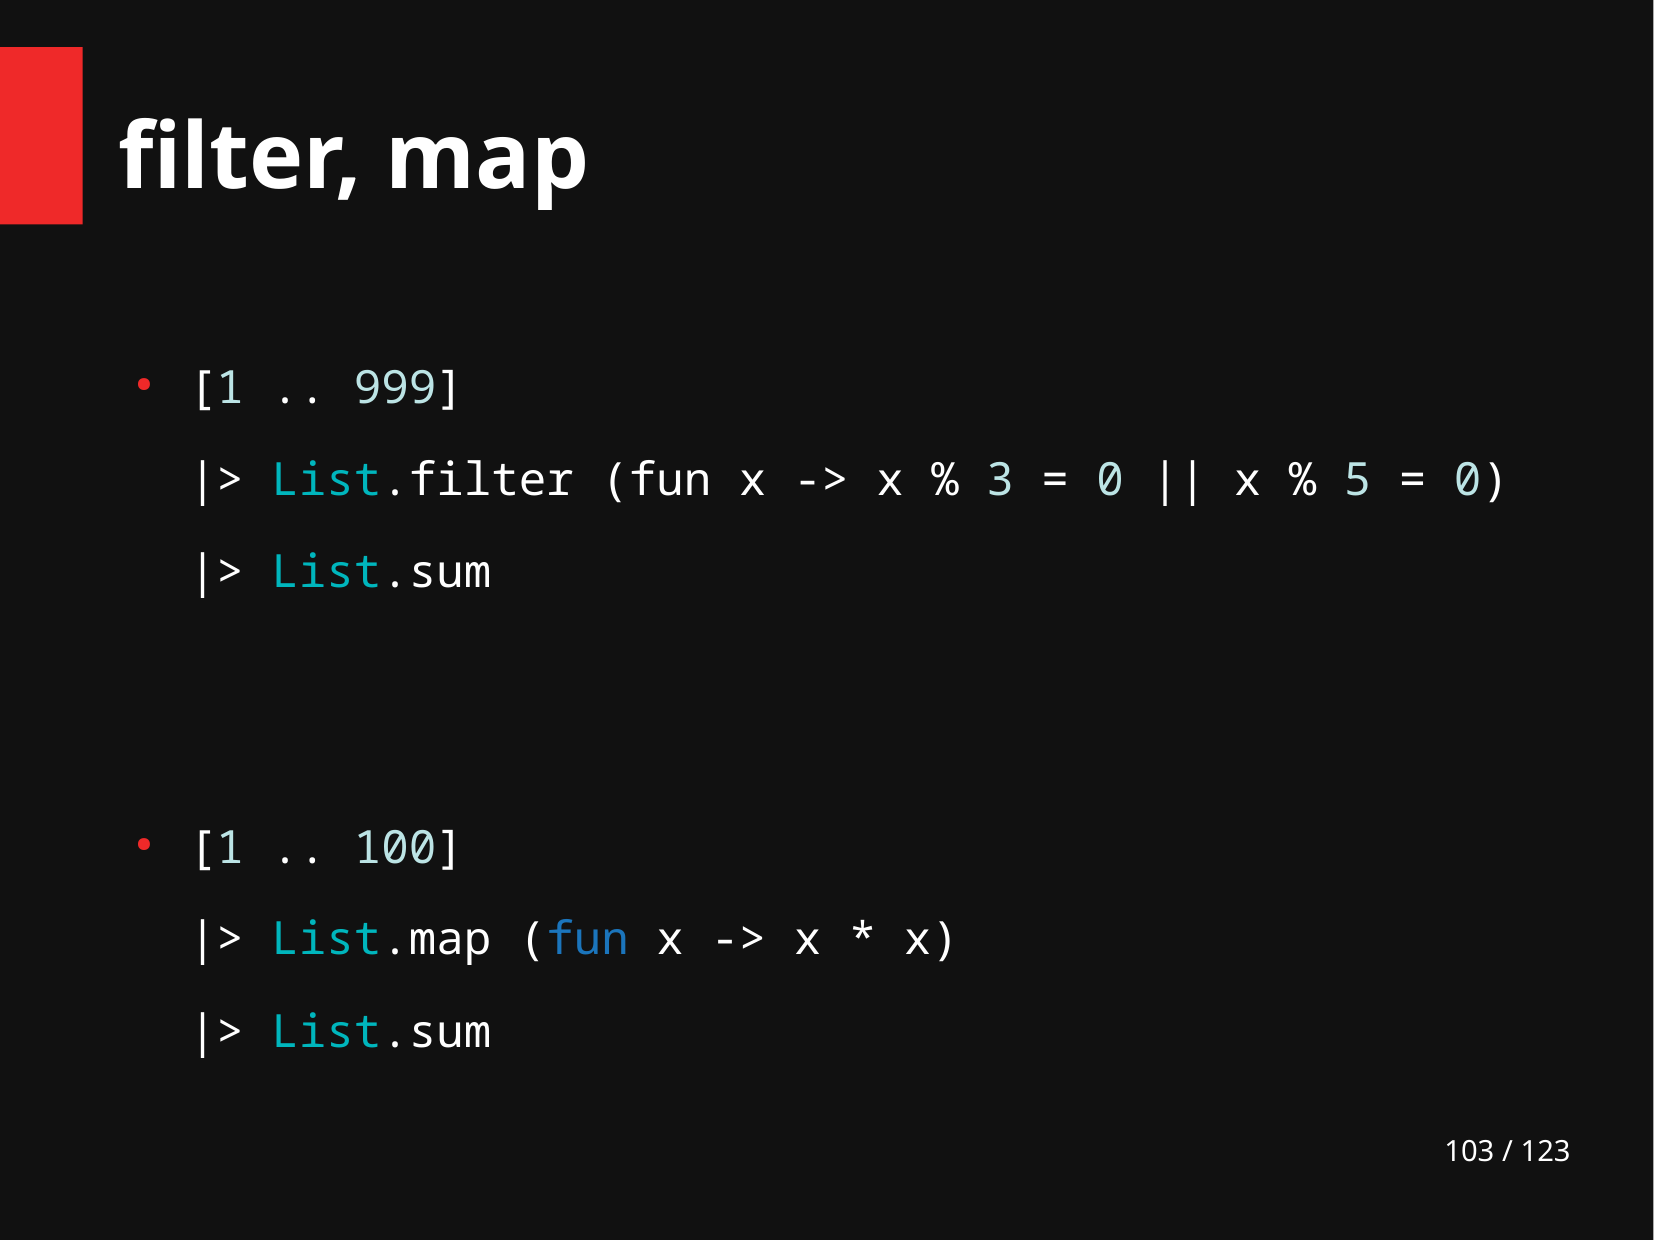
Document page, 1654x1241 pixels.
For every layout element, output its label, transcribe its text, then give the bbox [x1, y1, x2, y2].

title filter, map [118, 49, 1571, 257]
list [1 .. 999] |> List.filter (fun x -> x % 3 = 0 || x % 5 = 0) |> List.sum [1 .. 100] |> List.map (fun x -> x * x) |> List.sum [118, 354, 1536, 1074]
